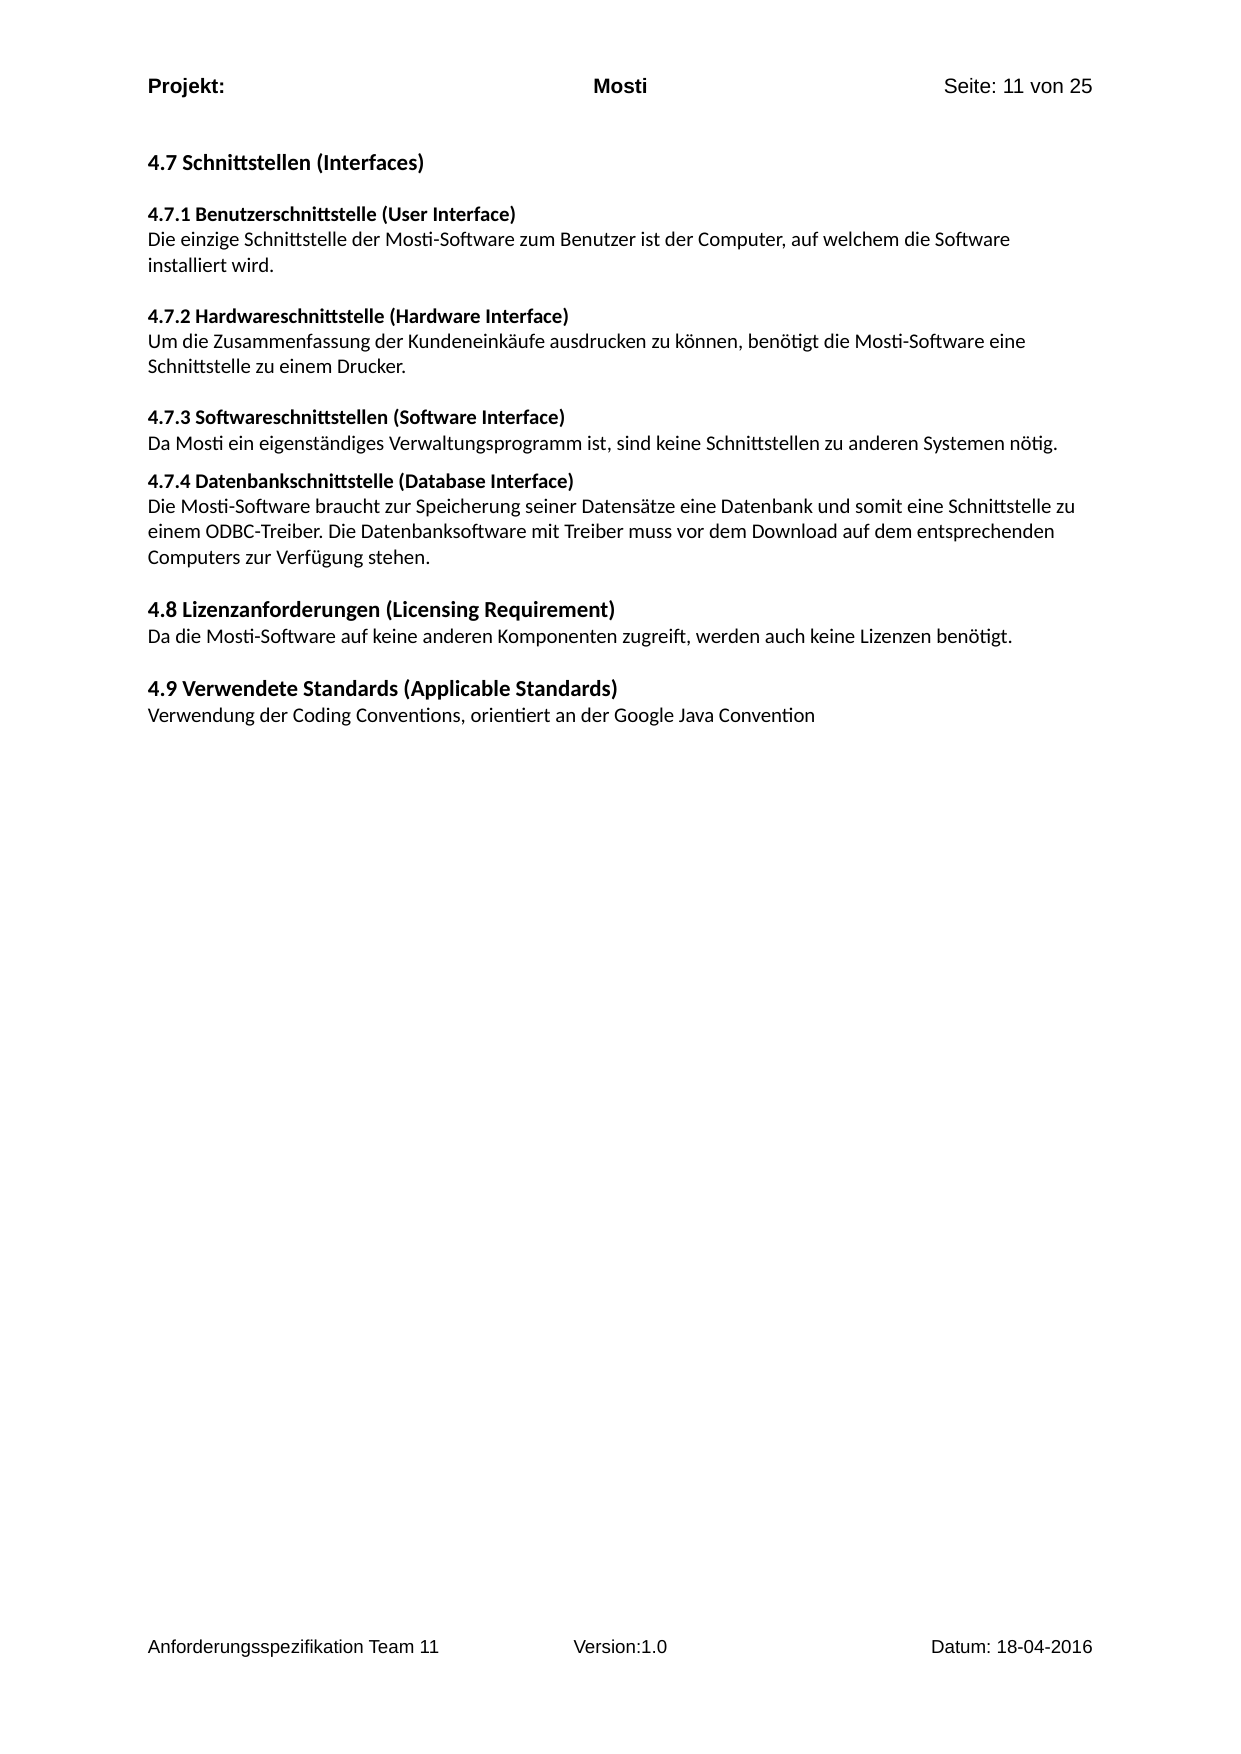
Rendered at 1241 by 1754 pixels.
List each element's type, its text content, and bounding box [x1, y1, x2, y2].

subtitle 4.7.4 Datenbankschnittstelle (Database Interface) [148, 468, 1092, 493]
text Um die Zusammenfassung der Kundeneinkäufe ausdrucken zu können, benötigt die Mosti-Software eine Schnittstelle zu einem Drucker. [148, 328, 1092, 379]
subtitle 4.7.3 Softwareschnittstellen (Software Interface) [148, 404, 1092, 430]
subtitle 4.7 Schnittstellen (Interfaces) [148, 148, 1092, 176]
subtitle 4.9 Verwendete Standards (Applicable Standards) [148, 674, 1092, 702]
subtitle 4.7.2 Hardwareschnittstelle (Hardware Interface) [148, 303, 1092, 328]
text Verwendung der Coding Conventions, orientiert an der Google Java Convention [148, 702, 1092, 727]
text Die einzige Schnittstelle der Mosti-Software zum Benutzer ist der Computer, auf welchem die Software installiert wird. [148, 227, 1092, 277]
text Da die Mosti-Software auf keine anderen Komponenten zugreift, werden auch keine Lizenzen benötigt. [148, 623, 1092, 648]
text Die Mosti-Software braucht zur Speicherung seiner Datensätze eine Datenbank und somit eine Schnittstelle zu einem ODBC-Treiber. Die Datenbanksoftware mit Treiber muss vor dem Download auf dem entsprechenden Computers zur Verfügung stehen. [148, 493, 1092, 569]
text Da Mosti ein eigenständiges Verwaltungsprogramm ist, sind keine Schnittstellen zu anderen Systemen nötig. [148, 430, 1092, 455]
subtitle 4.7.1 Benutzerschnittstelle (User Interface) [148, 201, 1092, 227]
subtitle 4.8 Lizenzanforderungen (Licensing Requirement) [148, 595, 1092, 623]
